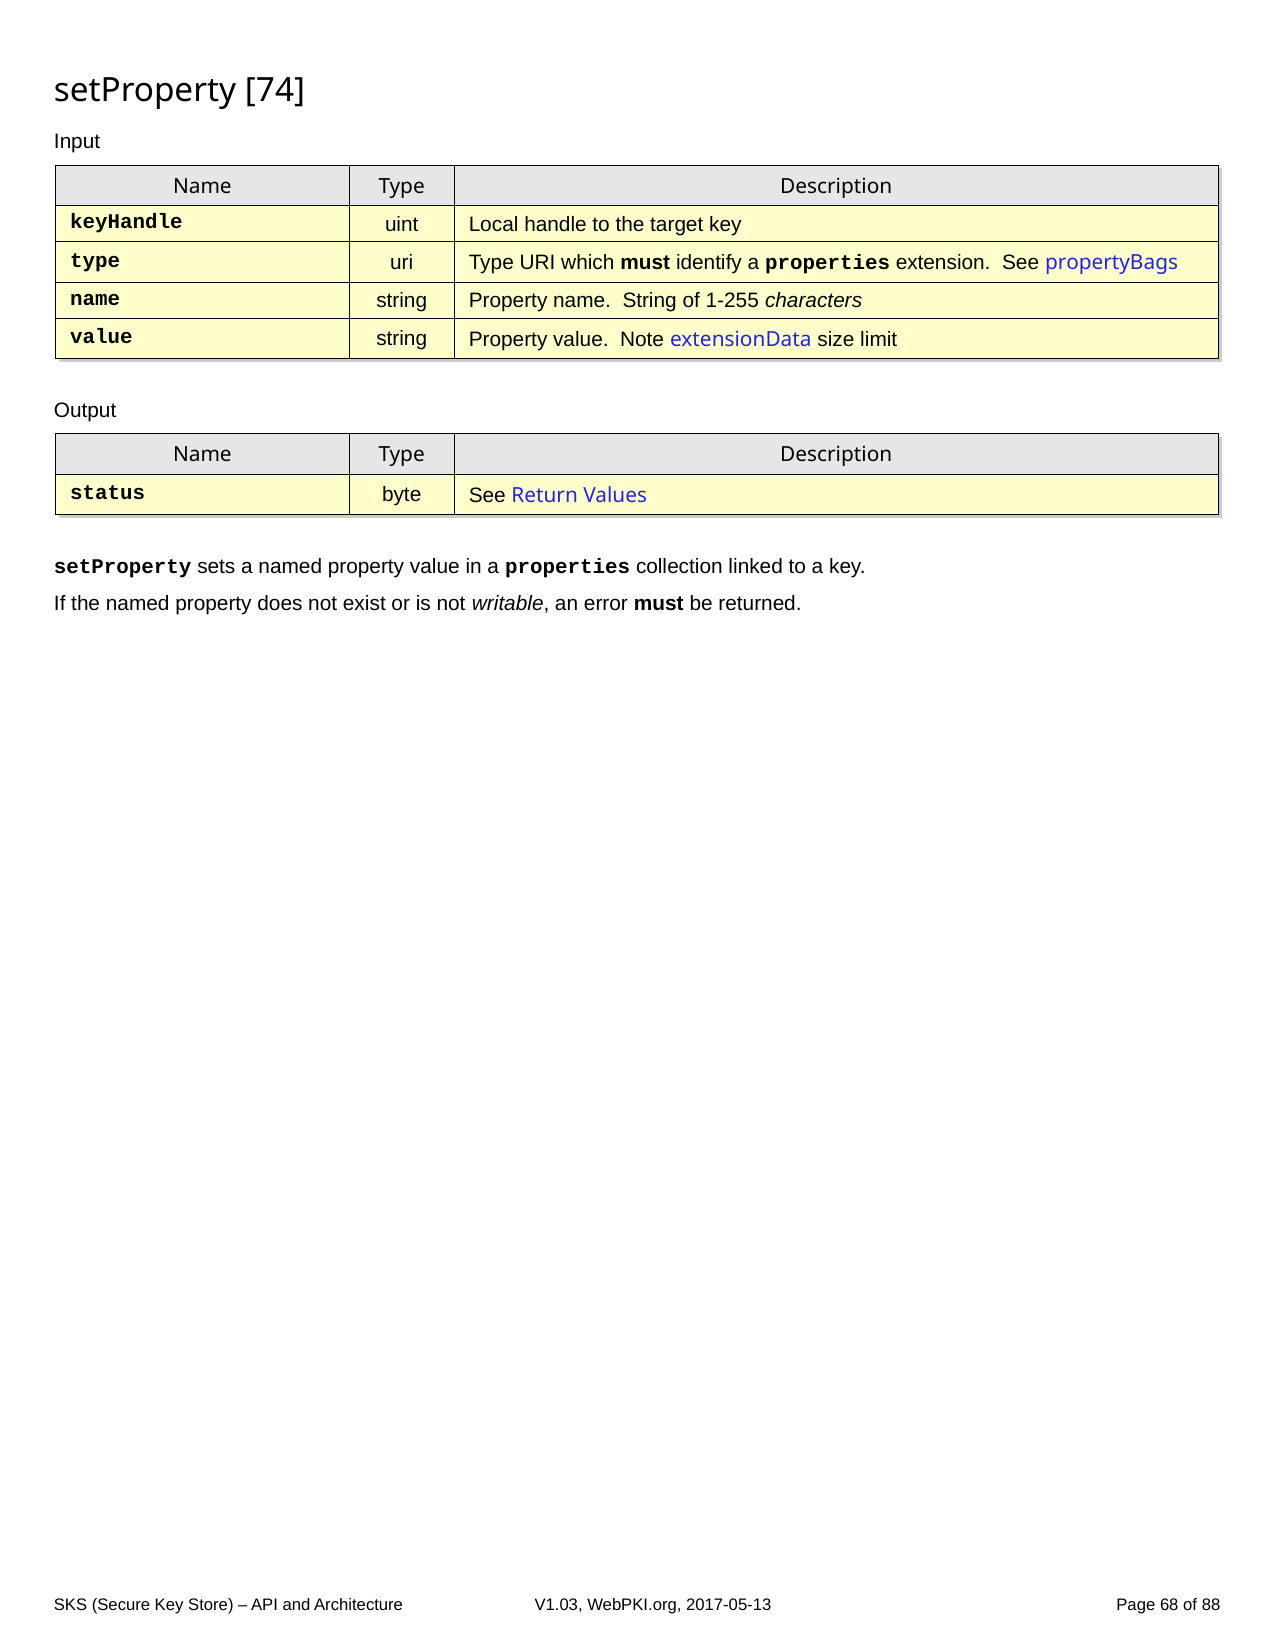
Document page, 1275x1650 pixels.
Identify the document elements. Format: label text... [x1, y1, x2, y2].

table_header Name [56, 434, 349, 474]
text Input [54, 129, 1221, 153]
subtitle setProperty [74] [54, 66, 1221, 111]
table_header Description [455, 166, 1218, 205]
table_cell uri [350, 242, 454, 282]
table_cell status [56, 475, 349, 514]
table_cell type [56, 242, 349, 282]
table_cell Type URI which must identify a properties extension. See propertyBags [455, 242, 1218, 282]
text Output [54, 397, 1221, 421]
table_cell Local handle to the target key [455, 206, 1218, 241]
table_cell string [350, 283, 454, 318]
table_cell byte [350, 475, 454, 514]
table_cell string [350, 319, 454, 358]
table_cell uint [350, 206, 454, 241]
table_cell name [56, 283, 349, 318]
table_cell value [56, 319, 349, 358]
text If the named property does not exist or is not writable, an error must be returned. [54, 591, 1221, 615]
table_header Name [56, 166, 349, 205]
table_cell Property name. String of 1-255 characters [455, 283, 1218, 318]
table_cell keyHandle [56, 206, 349, 241]
table_header Type [350, 434, 454, 474]
table_cell Property value. Note extensionData size limit [455, 319, 1218, 358]
table_header Description [455, 434, 1218, 474]
text setProperty sets a named property value in a properties collection linked to a key. [54, 553, 1221, 579]
table_header Type [350, 166, 454, 205]
table_cell See Return Values [455, 475, 1218, 514]
